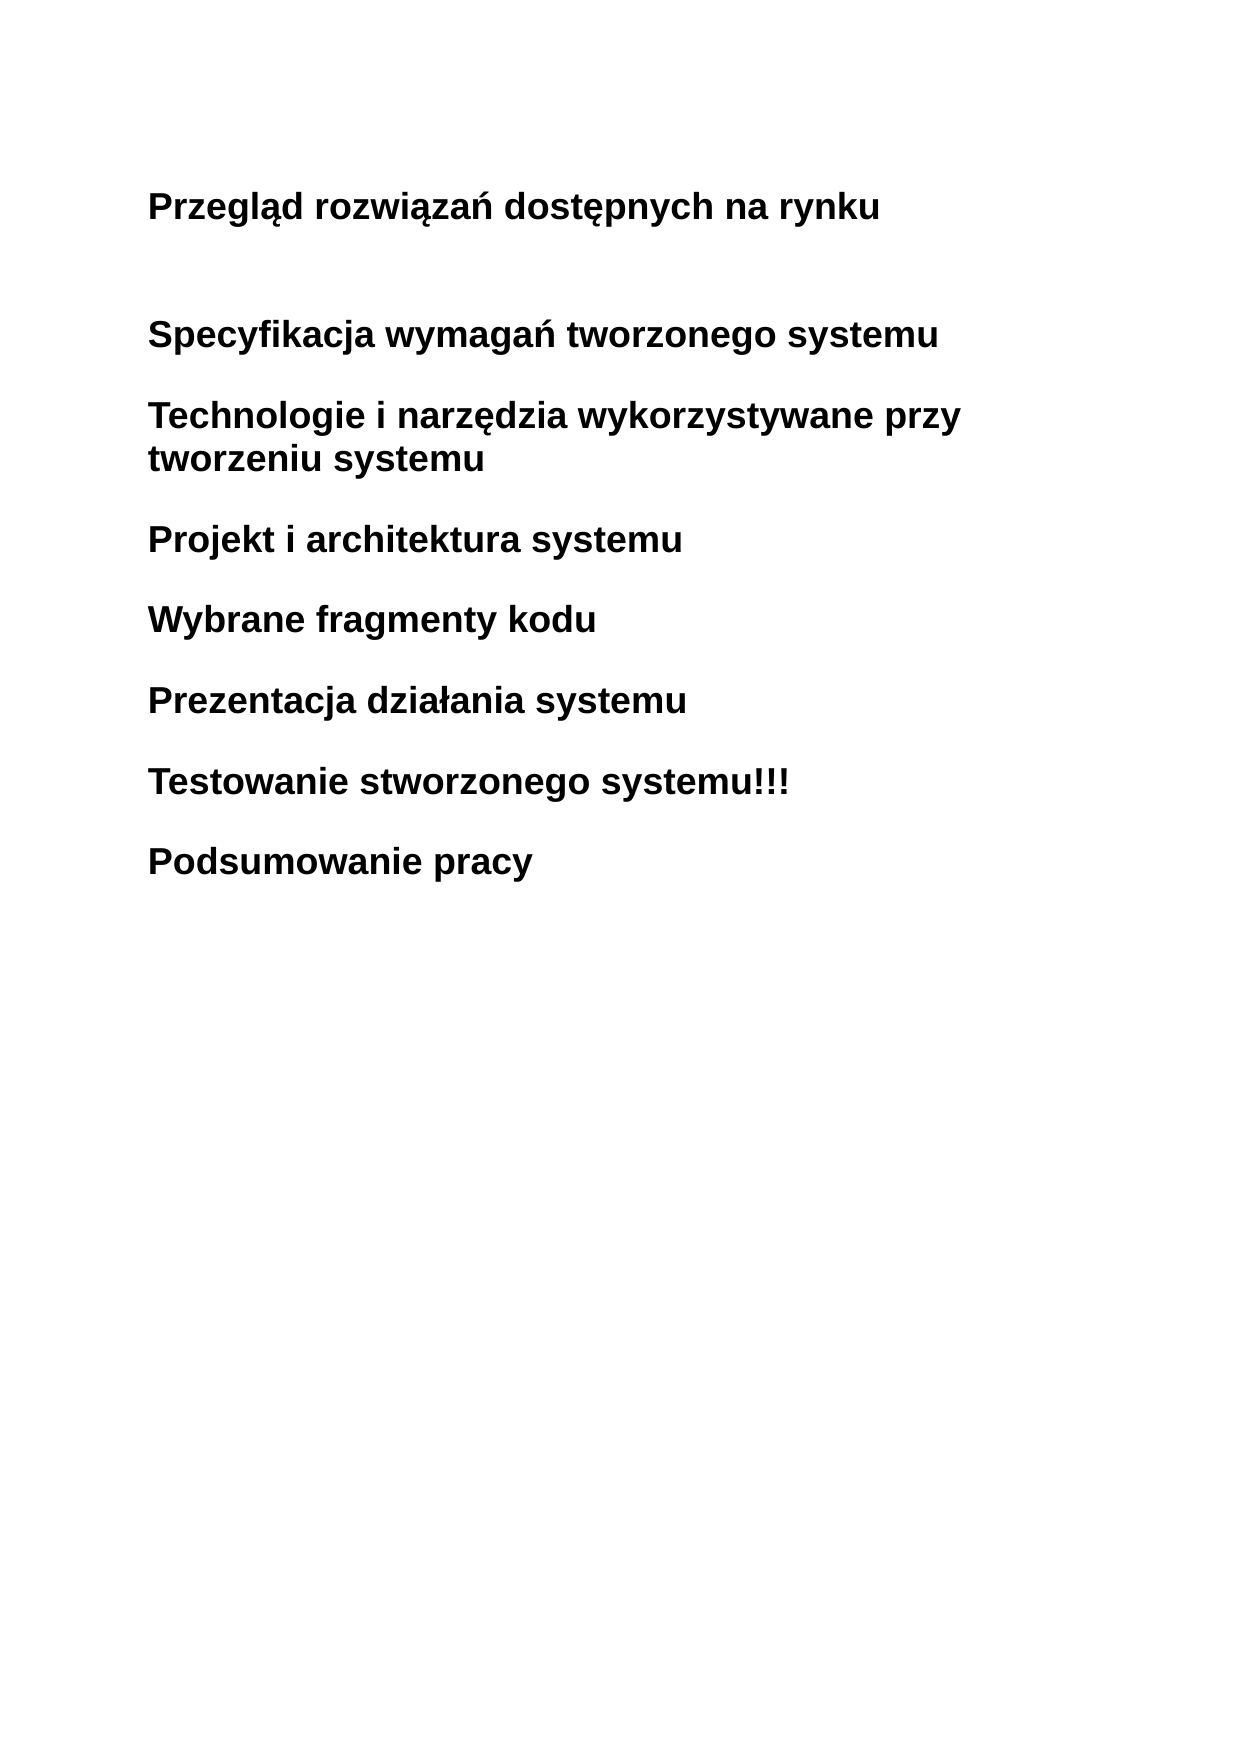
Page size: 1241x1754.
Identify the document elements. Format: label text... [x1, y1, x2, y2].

subtitle Przegląd rozwiązań dostępnych na rynku [148, 184, 1092, 227]
subtitle Technologie i narzędzia wykorzystywane przy tworzeniu systemu [148, 393, 1092, 479]
subtitle Projekt i architektura systemu [148, 517, 1092, 560]
subtitle Specyfikacja wymagań tworzonego systemu [148, 313, 1092, 356]
subtitle Testowanie stworzonego systemu!!! [148, 759, 1092, 802]
subtitle Podsumowanie pracy [148, 839, 1092, 883]
subtitle Prezentacja działania systemu [148, 678, 1092, 721]
subtitle Wybrane fragmenty kodu [148, 598, 1092, 641]
